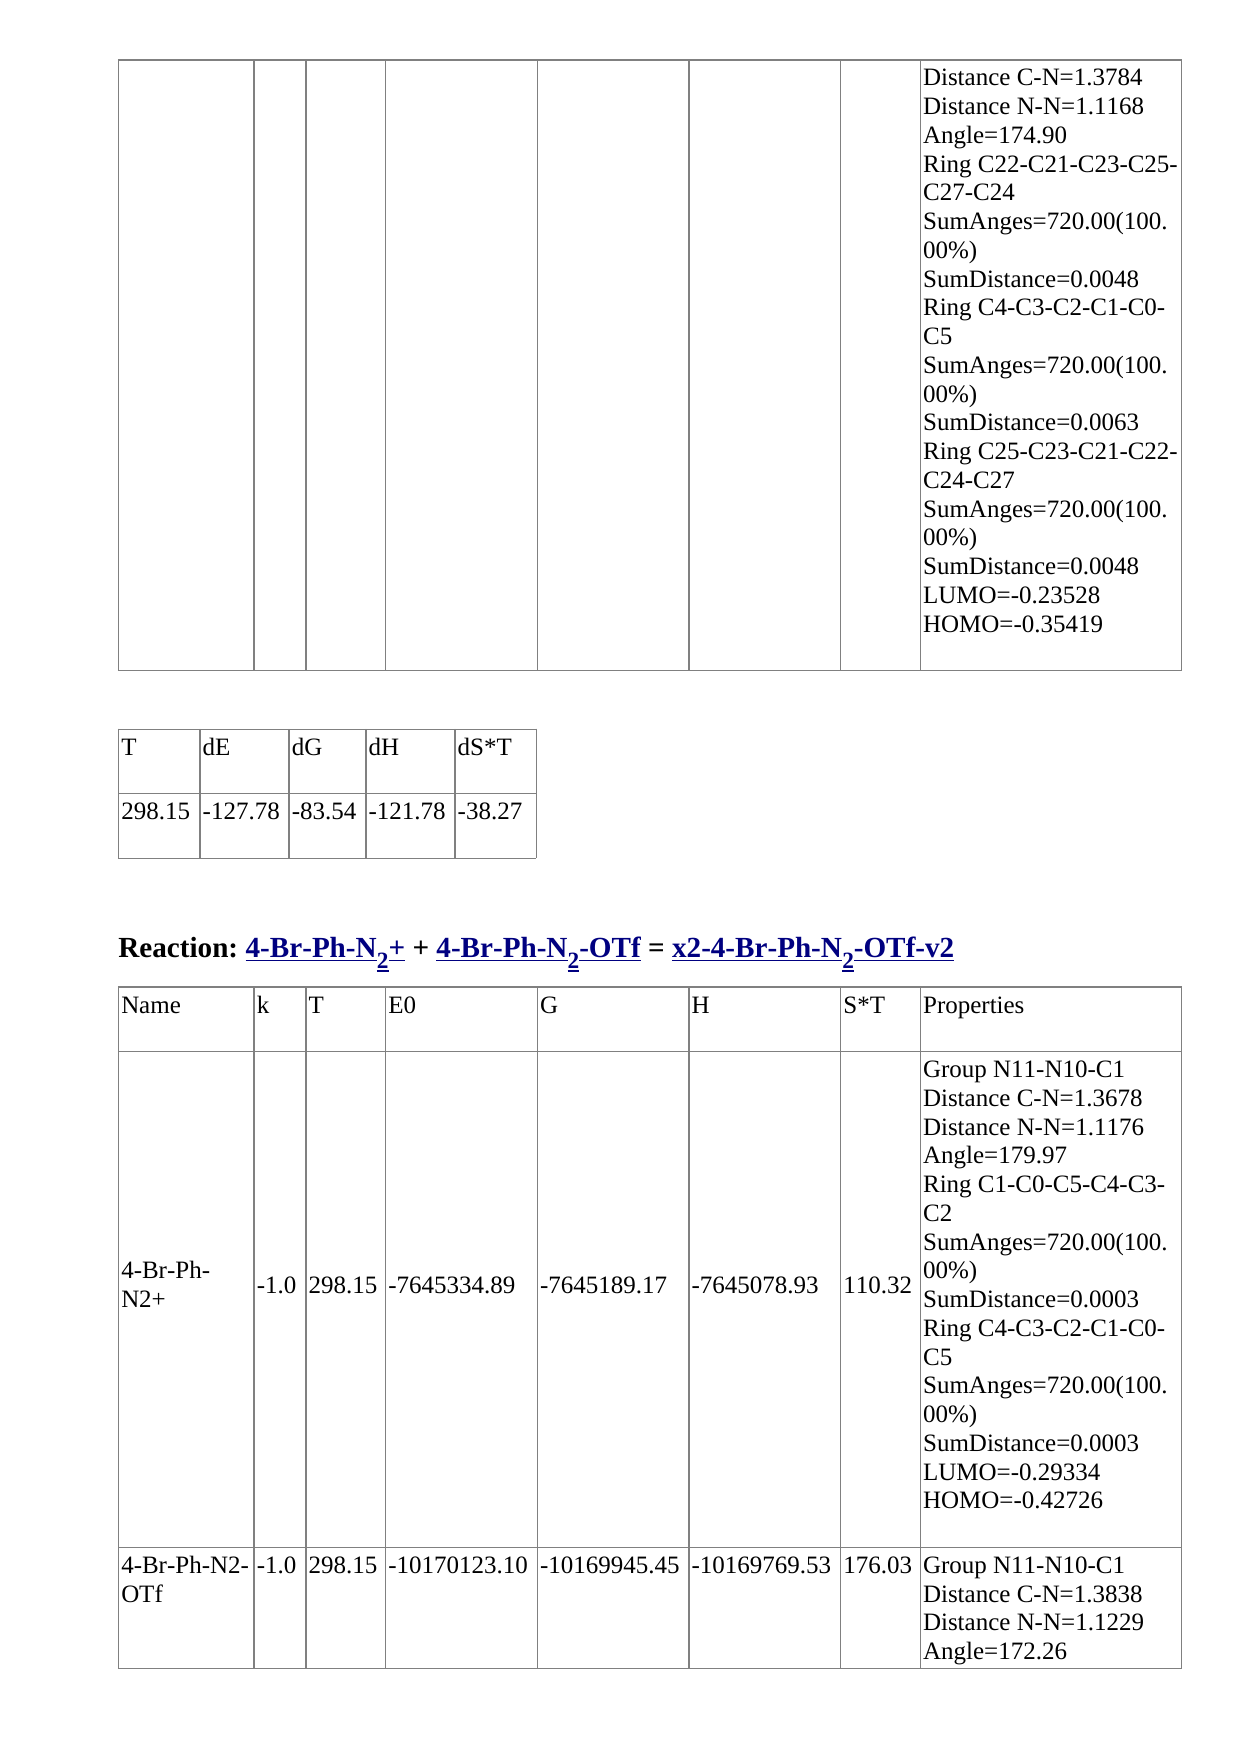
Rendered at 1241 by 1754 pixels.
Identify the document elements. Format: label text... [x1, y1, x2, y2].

table_cell -10170123.10 [386, 1548, 537, 1668]
table_cell -121.78 [367, 794, 454, 857]
table_cell [307, 61, 385, 670]
table_cell 110.32 [841, 1052, 920, 1547]
table_cell -7645189.17 [538, 1052, 688, 1547]
table_header dG [290, 730, 365, 793]
table_cell [255, 61, 305, 670]
table_cell Group N11-N10-C1 Distance C-N=1.3838 Distance N-N=1.1229 Angle=172.26 [921, 1548, 1181, 1668]
table_cell -10169945.45 [538, 1548, 688, 1668]
table_cell Distance C-N=1.3784 Distance N-N=1.1168 Angle=174.90 Ring C22-C21-C23-C25-C27-C24 SumAnges=720.00(100.00%) SumDistance=0.0048 Ring C4-C3-C2-C1-C0-C5 SumAnges=720.00(100.00%) SumDistance=0.0063 Ring C25-C23-C21-C22-C24-C27 SumAnges=720.00(100.00%) SumDistance=0.0048 LUMO=-0.23528 HOMO=-0.35419 [921, 61, 1181, 670]
table_cell -127.78 [201, 794, 288, 857]
table_cell 298.15 [307, 1052, 385, 1547]
table_header T [307, 988, 385, 1051]
table_header dH [367, 730, 454, 793]
table_cell 4-Br-Ph-N2+ [119, 1052, 253, 1547]
table_cell 298.15 [307, 1548, 385, 1668]
table_header dS*T [456, 730, 536, 793]
table_header E0 [386, 988, 537, 1051]
table_cell -1.0 [255, 1052, 305, 1547]
table_header G [538, 988, 688, 1051]
table_cell -38.27 [456, 794, 536, 857]
table_header k [255, 988, 305, 1051]
table_cell -10169769.53 [690, 1548, 840, 1668]
table_header Properties [921, 988, 1181, 1051]
table_cell -83.54 [290, 794, 365, 857]
table_cell -7645334.89 [386, 1052, 537, 1547]
table_cell [690, 61, 840, 670]
table_header S*T [841, 988, 920, 1051]
table_cell [538, 61, 688, 670]
table_cell [119, 61, 253, 670]
table_cell -1.0 [255, 1548, 305, 1668]
subtitle Reaction: 4-Br-Ph-N2+ + 4-Br-Ph-N2-OTf = x2-4-Br-Ph-N2-OTf-v2 [118, 931, 1181, 974]
table_cell [841, 61, 920, 670]
table_header dE [201, 730, 288, 793]
table_cell 4-Br-Ph-N2-OTf [119, 1548, 253, 1668]
table_header Name [119, 988, 253, 1051]
table_header H [690, 988, 840, 1051]
table_cell 298.15 [119, 794, 199, 857]
table_cell 176.03 [841, 1548, 920, 1668]
table_cell Group N11-N10-C1 Distance C-N=1.3678 Distance N-N=1.1176 Angle=179.97 Ring C1-C0-C5-C4-C3-C2 SumAnges=720.00(100.00%) SumDistance=0.0003 Ring C4-C3-C2-C1-C0-C5 SumAnges=720.00(100.00%) SumDistance=0.0003 LUMO=-0.29334 HOMO=-0.42726 [921, 1052, 1181, 1547]
table_header T [119, 730, 199, 793]
table_cell [386, 61, 537, 670]
table_cell -7645078.93 [690, 1052, 840, 1547]
